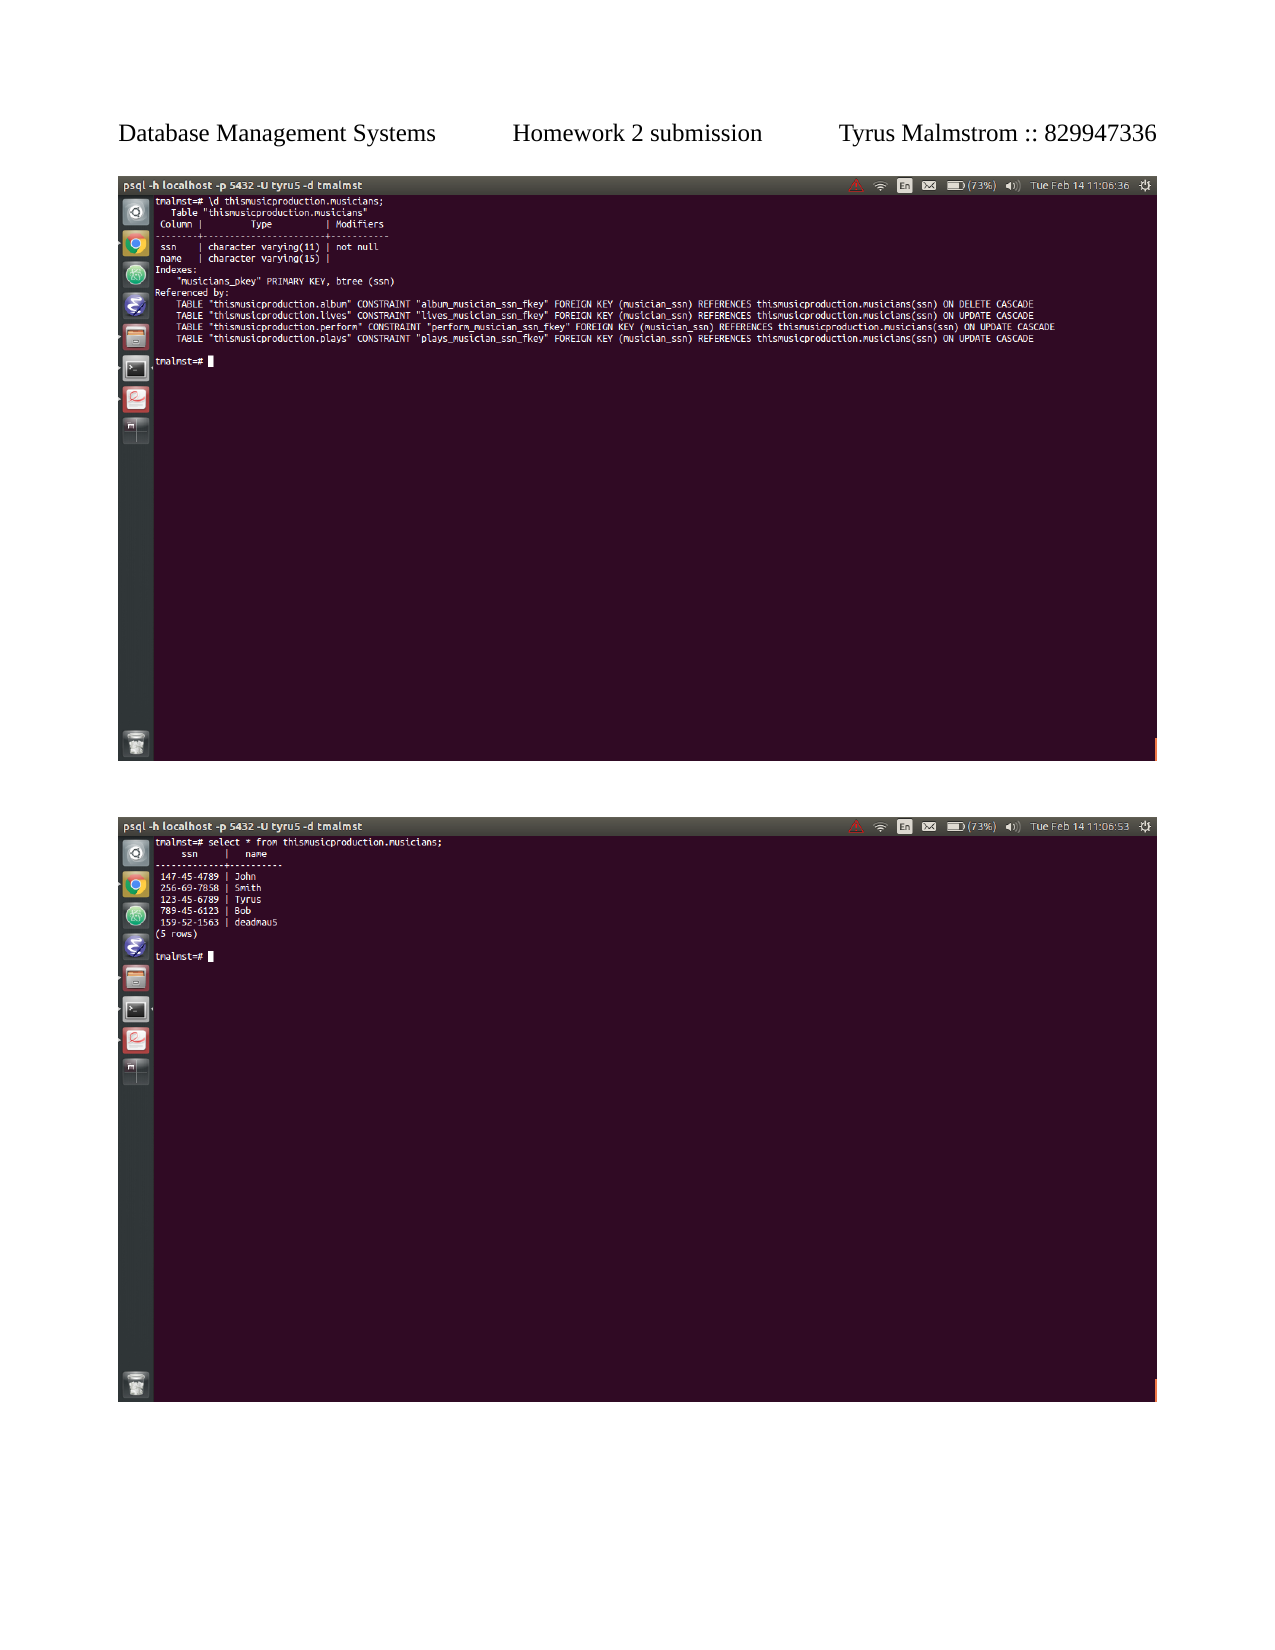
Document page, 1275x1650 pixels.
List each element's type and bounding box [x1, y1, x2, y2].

picture [118, 817, 1157, 1402]
picture [118, 176, 1157, 761]
